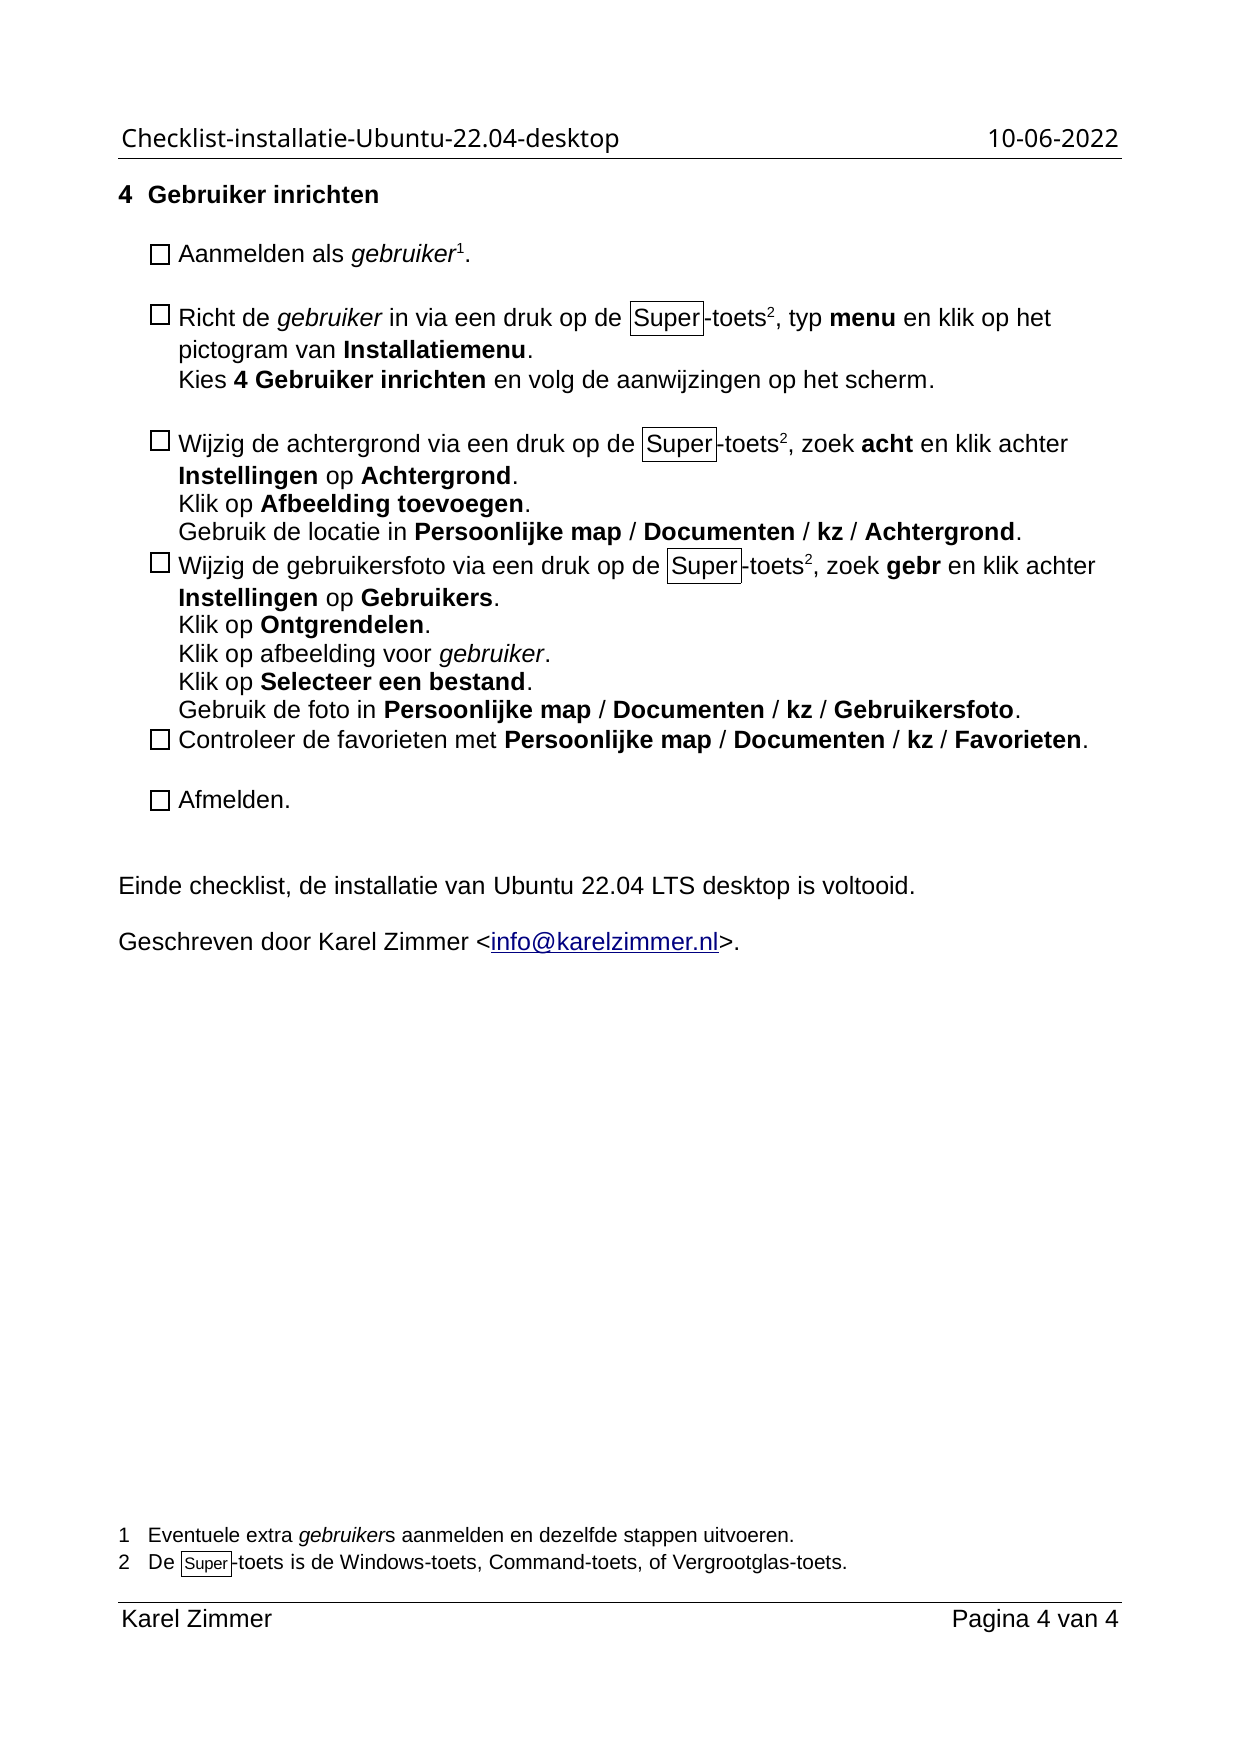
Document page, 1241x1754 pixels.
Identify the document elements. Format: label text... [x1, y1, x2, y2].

text Einde checklist, de installatie van Ubuntu 22.04 LTS desktop is voltooid. [118, 872, 1122, 900]
table_cell Controleer de favorieten met Persoonlijke map / Documenten / kz / Favorieten. [177, 725, 1122, 755]
table_cell [141, 269, 177, 300]
table_cell Wijzig de gebruikersfoto via een druk op de Super-toets2, zoek gebr en klik achter Instellingen op Gebruikers. Klik op Ontgrendelen. Klik op afbeelding voor gebruiker. Klik op Selecteer een bestand. Gebruik de foto in Persoonlijke map / Documenten / kz / Gebruikersfoto. [177, 547, 1122, 725]
table_cell [141, 395, 177, 426]
table_cell [177, 269, 1122, 300]
table_cell [141, 300, 177, 365]
table_cell [141, 547, 177, 725]
table_header [141, 239, 177, 269]
table_cell Wijzig de achtergrond via een druk op de Super-toets2, zoek acht en klik achter Instellingen op Achtergrond. Klik op Afbeelding toevoegen. Gebruik de locatie in Persoonlijke map / Documenten / kz / Achtergrond. [177, 426, 1122, 547]
table_cell [141, 725, 177, 755]
table_cell [177, 755, 1122, 785]
table_cell [141, 755, 177, 785]
text Geschreven door Karel Zimmer <info@karelzimmer.nl>. [118, 928, 1122, 956]
table_cell Richt de gebruiker in via een druk op de Super-toets, typ menu en klik op het pictogram van Installatiemenu. [177, 300, 1122, 365]
table_cell [141, 785, 177, 816]
table_cell Kies 4 Gebruiker inrichten en volg de aanwijzingen op het scherm. [177, 365, 1122, 395]
list Gebruiker inrichten [118, 177, 1122, 211]
table_cell [141, 426, 177, 547]
table_header Aanmelden als gebruiker. [177, 239, 1122, 269]
table_cell Afmelden. [177, 785, 1122, 816]
table_cell [177, 395, 1122, 426]
table_cell [141, 365, 177, 395]
